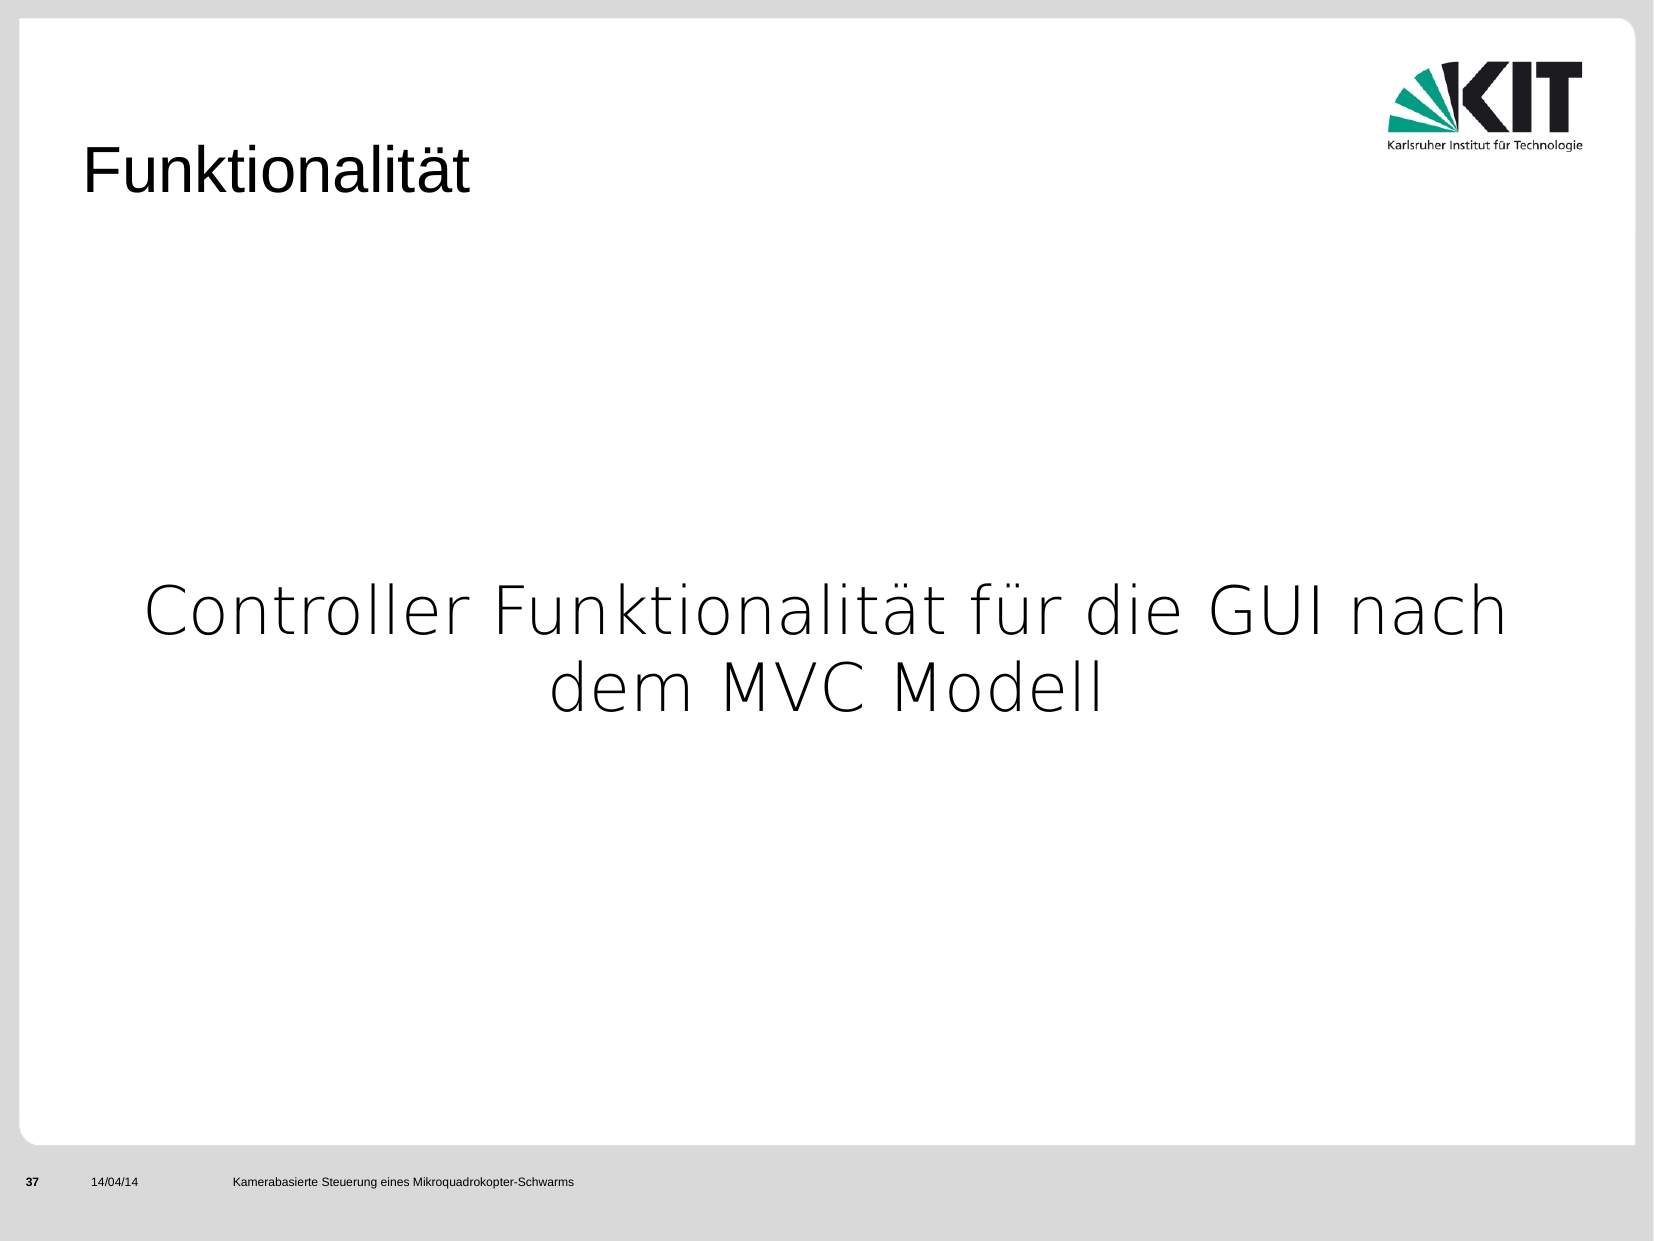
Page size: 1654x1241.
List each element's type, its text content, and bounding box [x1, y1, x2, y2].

subtitle Controller Funktionalität für die GUI nach dem MVC Modell [82, 290, 1571, 1010]
title Funktionalität [82, 49, 1571, 257]
picture [0, 0, 1654, 1241]
